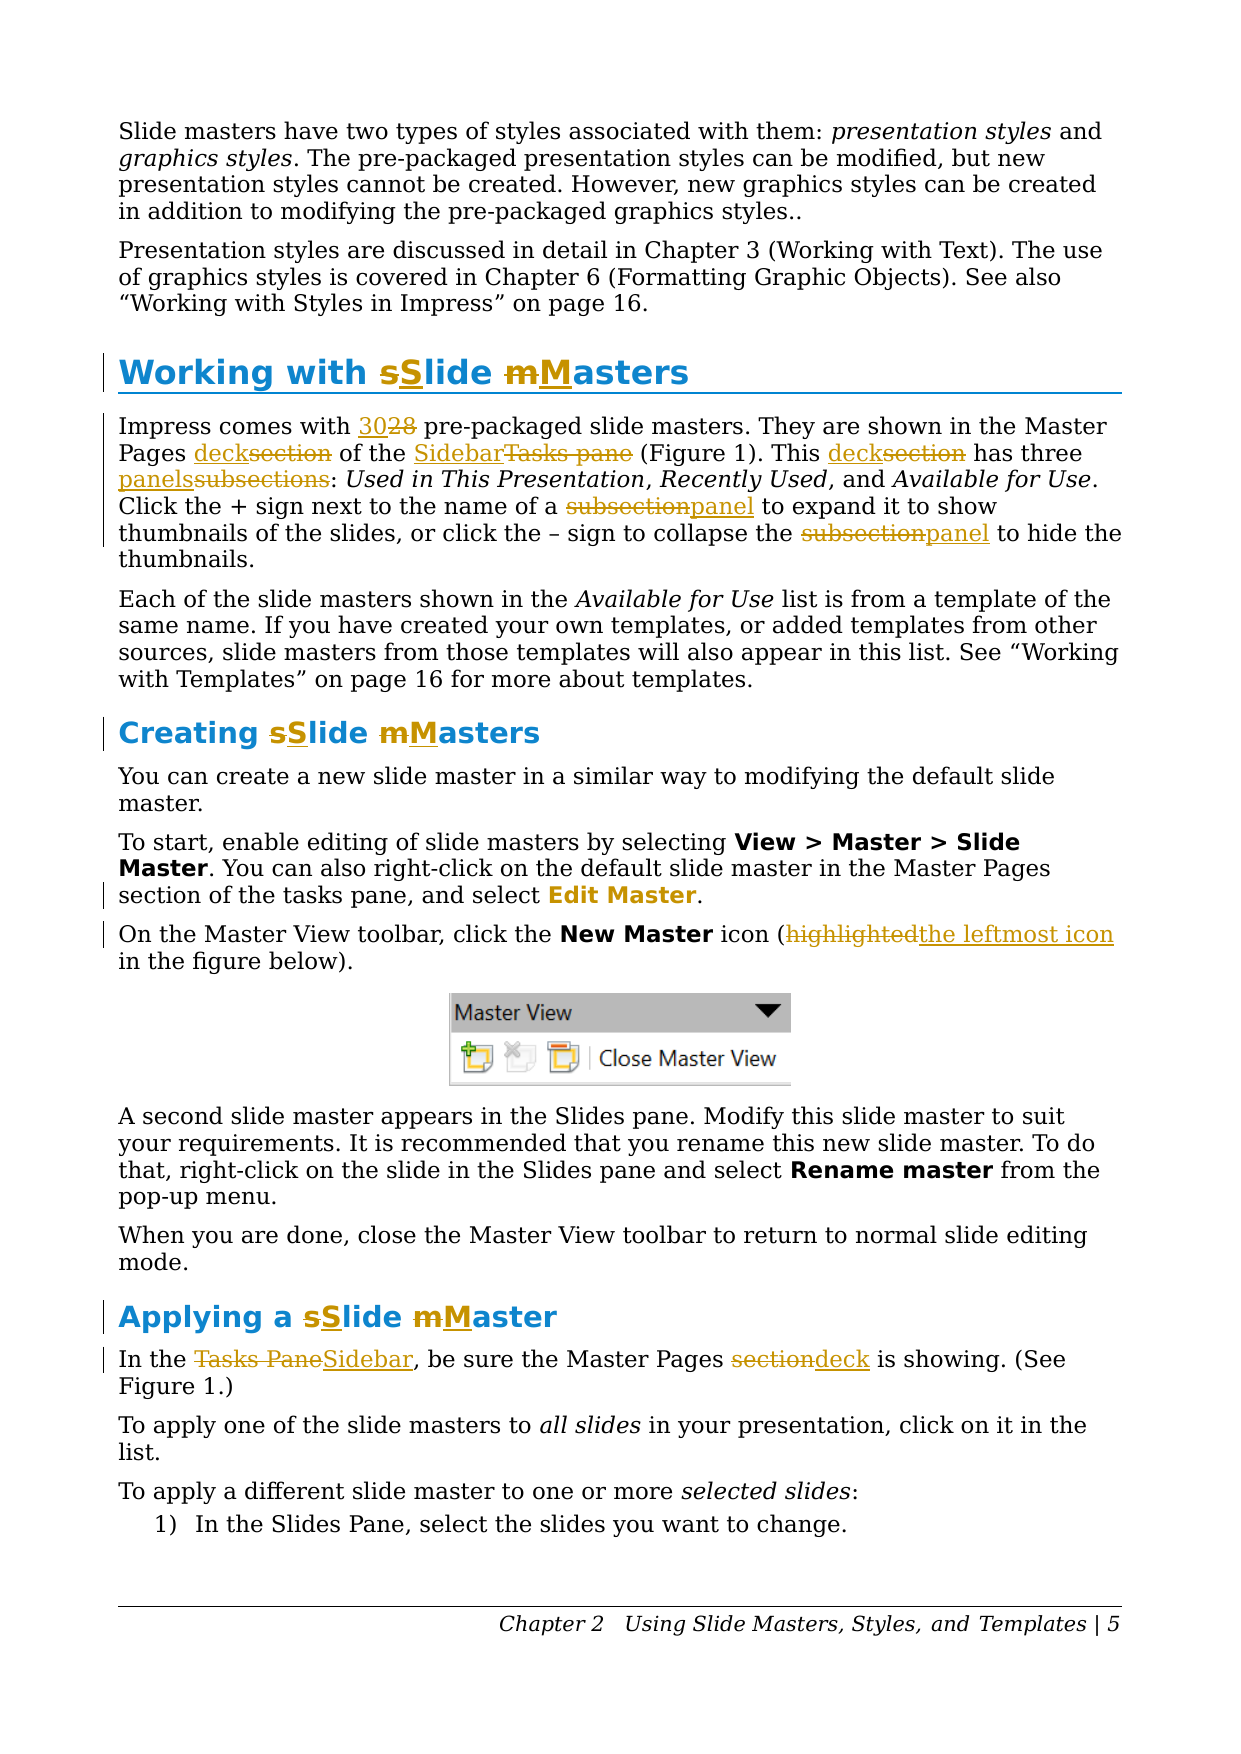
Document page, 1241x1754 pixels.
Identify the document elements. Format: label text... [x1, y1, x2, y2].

text In the Sidebar, be sure the Master Pages deck is showing. (See Figure 1.) [118, 1347, 1122, 1400]
subtitle Creating Slide Masters [118, 717, 1122, 751]
text Each of the slide masters shown in the Available for Use list is from a template of the same name. If you have created your own templates, or added templates from other sources, slide masters from those templates will also appear in this list. See “Working with tTemplates” on page 16 for more about templates. [118, 586, 1122, 692]
text To start, enable editing of slide masters by selecting View > Master > Slide Master. You can also right-click on the default slide master in the Master Pages section of the tasks pane, and select Edit Master. [118, 829, 1122, 909]
picture [449, 993, 791, 1086]
text You can create a new slide master in a similar way to modifying the default slide master. [118, 763, 1122, 816]
text On the Master View toolbar, click the New Master icon (the leftmost icon in the figure below). [118, 921, 1122, 975]
text Presentation styles are discussed in detail in Chapter 3 (Working with Text). The use of graphics styles is covered in Chapter 6 (Formatting Graphic Objects). See also “Working with sStyles in Impress” on page 16. [118, 237, 1122, 317]
subtitle Applying a Slide Master [118, 1300, 1122, 1334]
text When you are done, close the Master View toolbar to return to normal slide editing mode. [118, 1223, 1122, 1276]
list To apply a different slide master to one or more selected slides: [118, 1478, 1122, 1505]
text Impress comes with 30 pre-packaged slide masters. They are shown in the Master Pages deck of the Sidebar (Figure 1). This deck has three panels: Used in This Presentation, Recently Used, and Available for Use. Click the + sign next to the name of a panel to expand it to show thumbnails of the slides, or click the – sign to collapse the panel to hide the thumbnails. [118, 413, 1122, 573]
list In the Slides Pane, select the slides you want to change. [177, 1511, 1122, 1538]
subtitle Working with Slide Masters [118, 353, 1122, 392]
text To apply one of the slide masters to all slides in your presentation, click on it in the list. [118, 1412, 1122, 1466]
text A second slide master appears in the Slides pane. Modify this slide master to suit your requirements. It is recommended that you rename this new slide master. To do that, right-click on the slide in the Slides pane and select Rename master from the pop-up menu. [118, 1103, 1122, 1210]
text Slide masters have two types of styles associated with them: presentation styles and graphics styles. The pre-packaged presentation styles can be modified, but new presentation styles cannot be created. However, new graphics styles can be created in addition to modifying the pre-packaged graphics styles.. [118, 118, 1122, 225]
